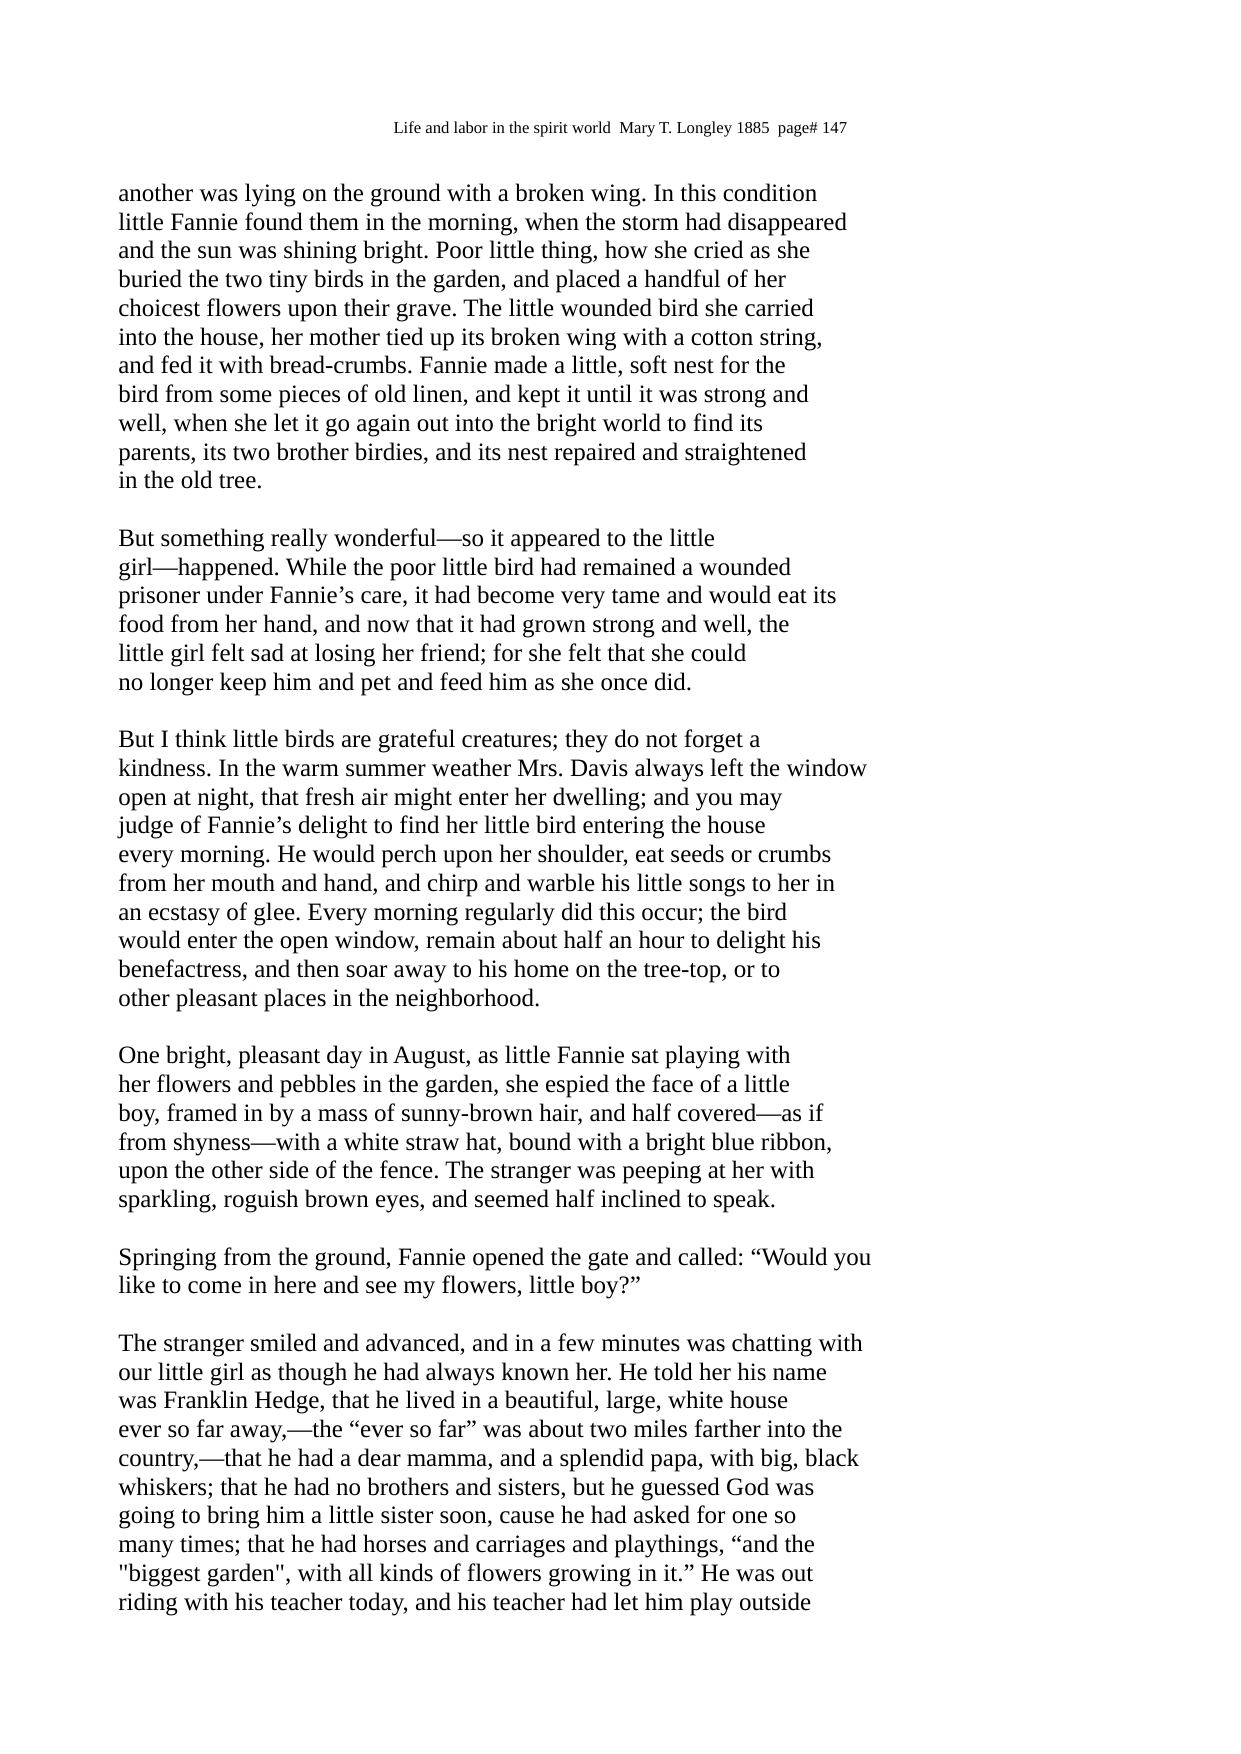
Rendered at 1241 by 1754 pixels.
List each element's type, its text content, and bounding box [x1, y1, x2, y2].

text benefactress, and then soar away to his home on the tree-top, or to [118, 954, 1122, 983]
text well, when she let it go again out into the bright world to find its [118, 408, 1122, 437]
text our little girl as though he had always known her. He told her his name [118, 1357, 1122, 1386]
text little Fannie found them in the morning, when the storm had disappeared [118, 207, 1122, 236]
text sparkling, roguish brown eyes, and seemed half inclined to speak. [118, 1184, 1122, 1213]
text upon the other side of the fence. The stranger was peeping at her with [118, 1156, 1122, 1184]
text another was lying on the ground with a broken wing. In this condition [118, 178, 1122, 207]
text riding with his teacher today, and his teacher had let him play outside [118, 1587, 1122, 1616]
text her flowers and pebbles in the garden, she espied the face of a little [118, 1069, 1122, 1098]
text judge of Fannie’s delight to find her little bird entering the house [118, 811, 1122, 839]
text "biggest garden", with all kinds of flowers growing in it.” He was out [118, 1558, 1122, 1587]
text ever so far away,—the “ever so far” was about two miles farther into the [118, 1414, 1122, 1443]
text going to bring him a little sister soon, cause he had asked for one so [118, 1501, 1122, 1529]
text Springing from the ground, Fannie opened the gate and called: “Would you [118, 1242, 1122, 1271]
text whiskers; that he had no brothers and sisters, but he guessed God was [118, 1472, 1122, 1501]
text choicest flowers upon their grave. The little wounded bird she carried [118, 293, 1122, 322]
text little girl felt sad at losing her friend; for she felt that she could [118, 638, 1122, 667]
text from shyness—with a white straw hat, bound with a bright blue ribbon, [118, 1127, 1122, 1156]
text buried the two tiny birds in the garden, and placed a handful of her [118, 264, 1122, 293]
text open at night, that fresh air might enter her dwelling; and you may [118, 782, 1122, 811]
text But something really wonderful—so it appeared to the little [118, 523, 1122, 552]
text and the sun was shining bright. Poor little thing, how she cried as she [118, 236, 1122, 264]
text parents, its two brother birdies, and its nest repaired and straightened [118, 437, 1122, 466]
text But I think little birds are grateful creatures; they do not forget a [118, 724, 1122, 753]
text from her mouth and hand, and chirp and warble his little songs to her in [118, 868, 1122, 897]
text boy, framed in by a mass of sunny-brown hair, and half covered—as if [118, 1098, 1122, 1127]
text girl—happened. While the poor little bird had remained a wounded [118, 552, 1122, 581]
text into the house, her mother tied up its broken wing with a cotton string, [118, 322, 1122, 351]
text food from her hand, and now that it had grown strong and well, the [118, 609, 1122, 638]
text many times; that he had horses and carriages and playthings, “and the [118, 1529, 1122, 1558]
text no longer keep him and pet and feed him as she once did. [118, 667, 1122, 696]
text would enter the open window, remain about half an hour to delight his [118, 926, 1122, 954]
text like to come in here and see my flowers, little boy?” [118, 1271, 1122, 1299]
text prisoner under Fannie’s care, it had become very tame and would eat its [118, 581, 1122, 609]
text The stranger smiled and advanced, and in a few minutes was chatting with [118, 1328, 1122, 1357]
text kindness. In the warm summer weather Mrs. Davis always left the window [118, 753, 1122, 782]
text every morning. He would perch upon her shoulder, eat seeds or crumbs [118, 839, 1122, 868]
text and fed it with bread-crumbs. Fannie made a little, soft nest for the [118, 351, 1122, 379]
text One bright, pleasant day in August, as little Fannie sat playing with [118, 1041, 1122, 1069]
text an ecstasy of glee. Every morning regularly did this occur; the bird [118, 897, 1122, 926]
text in the old tree. [118, 466, 1122, 494]
text country,—that he had a dear mamma, and a splendid papa, with big, black [118, 1443, 1122, 1472]
text was Franklin Hedge, that he lived in a beautiful, large, white house [118, 1386, 1122, 1414]
text bird from some pieces of old linen, and kept it until it was strong and [118, 379, 1122, 408]
text other pleasant places in the neighborhood. [118, 983, 1122, 1012]
